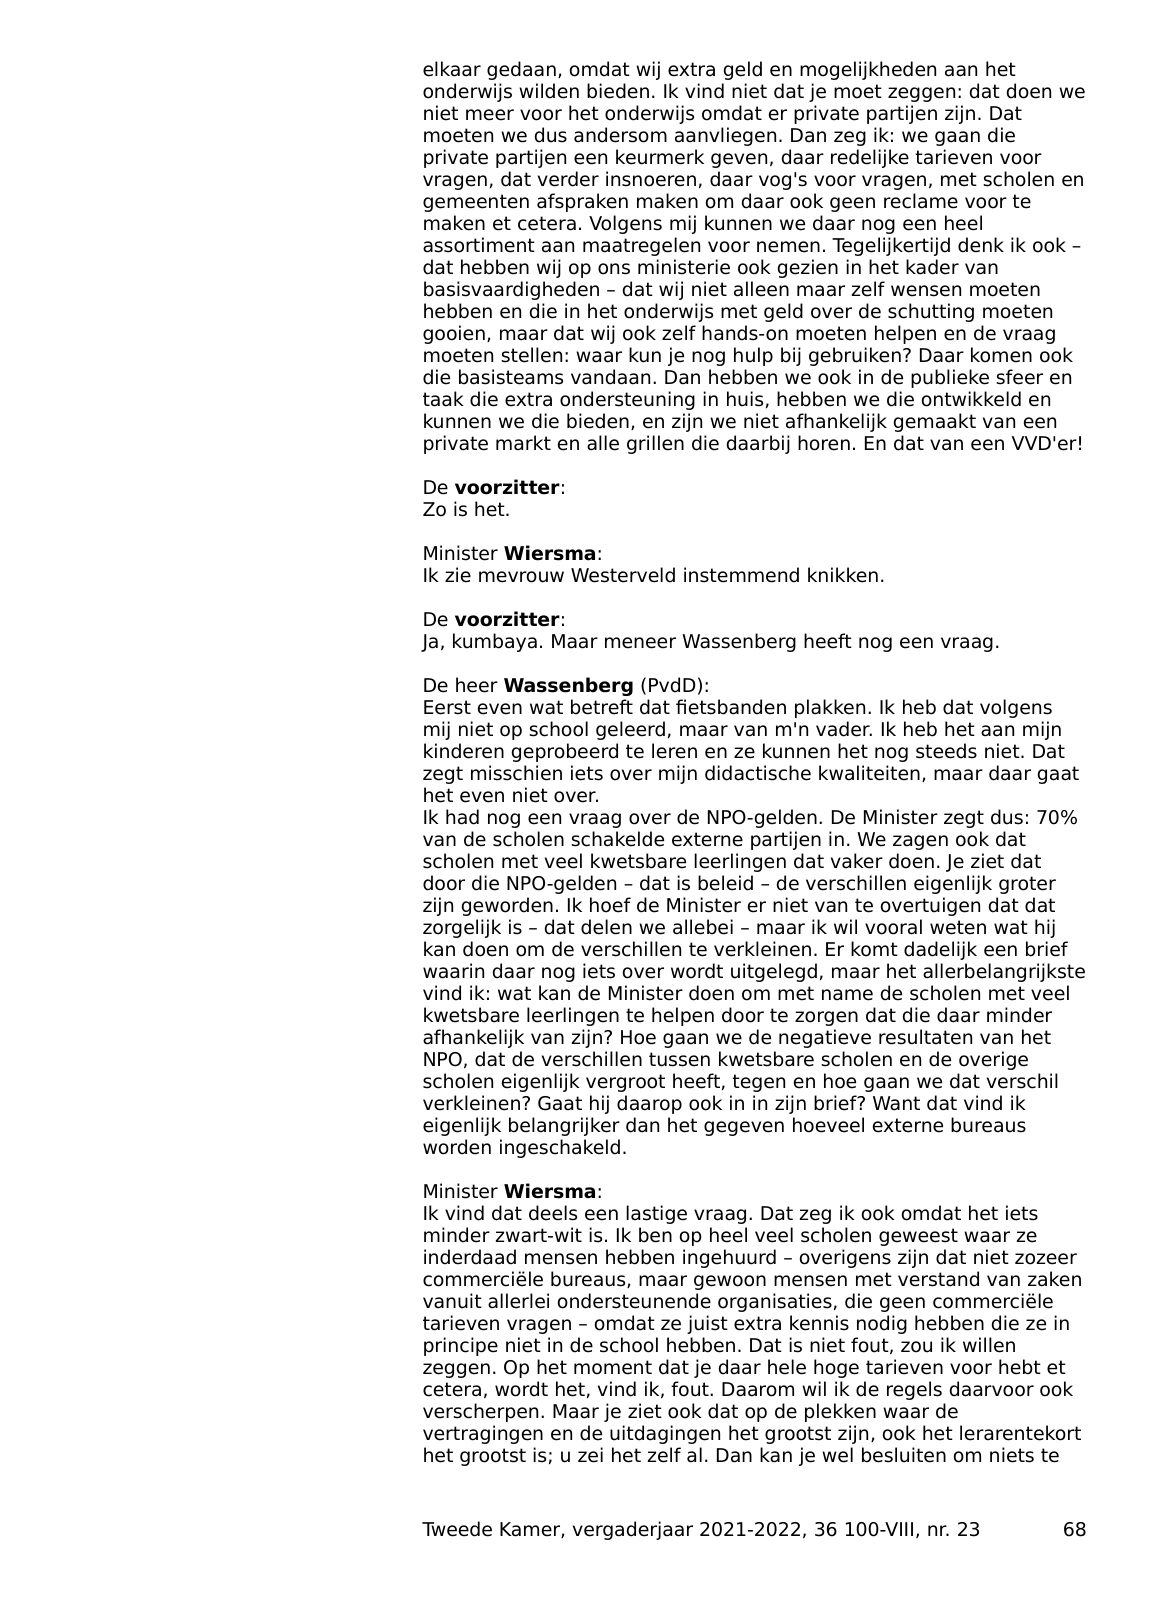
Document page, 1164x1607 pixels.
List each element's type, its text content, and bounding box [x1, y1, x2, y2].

text Minister Wiersma: [422, 1181, 1087, 1203]
text De voorzitter: [422, 609, 1087, 631]
text Ja, kumbaya. Maar meneer Wassenberg heeft nog een vraag. [422, 631, 1087, 653]
text Zo is het. [422, 499, 1087, 521]
text De voorzitter: [422, 477, 1087, 499]
text Eerst even wat betreft dat fietsbanden plakken. Ik heb dat volgens mij niet op school geleerd, maar van m'n vader. Ik heb het aan mijn kinderen geprobeerd te leren en ze kunnen het nog steeds niet. Dat zegt misschien iets over mijn didactische kwaliteiten, maar daar gaat het even niet over. [422, 697, 1087, 807]
text Ik had nog een vraag over de NPO-gelden. De Minister zegt dus: 70% van de scholen schakelde externe partijen in. We zagen ook dat scholen met veel kwetsbare leerlingen dat vaker doen. Je ziet dat door die NPO-gelden – dat is beleid – de verschillen eigenlijk groter zijn geworden. Ik hoef de Minister er niet van te overtuigen dat dat zorgelijk is – dat delen we allebei – maar ik wil vooral weten wat hij kan doen om de verschillen te verkleinen. Er komt dadelijk een brief waarin daar nog iets over wordt uitgelegd, maar het allerbelangrijkste vind ik: wat kan de Minister doen om met name de scholen met veel kwetsbare leerlingen te helpen door te zorgen dat die daar minder afhankelijk van zijn? Hoe gaan we de negatieve resultaten van het NPO, dat de verschillen tussen kwetsbare scholen en de overige scholen eigenlijk vergroot heeft, tegen en hoe gaan we dat verschil verkleinen? Gaat hij daarop ook in in zijn brief? Want dat vind ik eigenlijk belangrijker dan het gegeven hoeveel externe bureaus worden ingeschakeld. [422, 807, 1087, 1159]
text Ik vind dat deels een lastige vraag. Dat zeg ik ook omdat het iets minder zwart-wit is. Ik ben op heel veel scholen geweest waar ze inderdaad mensen hebben ingehuurd – overigens zijn dat niet zozeer commerciële bureaus, maar gewoon mensen met verstand van zaken vanuit allerlei ondersteunende organisaties, die geen commerciële tarieven vragen – omdat ze juist extra kennis nodig hebben die ze in principe niet in de school hebben. Dat is niet fout, zou ik willen zeggen. Op het moment dat je daar hele hoge tarieven voor hebt et cetera, wordt het, vind ik, fout. Daarom wil ik de regels daarvoor ook verscherpen. Maar je ziet ook dat op de plekken waar de vertragingen en de uitdagingen het grootst zijn, ook het lerarentekort het grootst is; u zei het zelf al. Dan kan je wel besluiten om niets te [422, 1203, 1087, 1467]
text De heer Wassenberg (PvdD): [422, 675, 1087, 697]
text elkaar gedaan, omdat wij extra geld en mogelijkheden aan het onderwijs wilden bieden. Ik vind niet dat je moet zeggen: dat doen we niet meer voor het onderwijs omdat er private partijen zijn. Dat moeten we dus andersom aanvliegen. Dan zeg ik: we gaan die private partijen een keurmerk geven, daar redelijke tarieven voor vragen, dat verder insnoeren, daar vog's voor vragen, met scholen en gemeenten afspraken maken om daar ook geen reclame voor te maken et cetera. Volgens mij kunnen we daar nog een heel assortiment aan maatregelen voor nemen. Tegelijkertijd denk ik ook – dat hebben wij op ons ministerie ook gezien in het kader van basisvaardigheden – dat wij niet alleen maar zelf wensen moeten hebben en die in het onderwijs met geld over de schutting moeten gooien, maar dat wij ook zelf hands-on moeten helpen en de vraag moeten stellen: waar kun je nog hulp bij gebruiken? Daar komen ook die basisteams vandaan. Dan hebben we ook in de publieke sfeer en taak die extra ondersteuning in huis, hebben we die ontwikkeld en kunnen we die bieden, en zijn we niet afhankelijk gemaakt van een private markt en alle grillen die daarbij horen. En dat van een VVD'er! [422, 59, 1087, 455]
text Minister Wiersma: [422, 543, 1087, 565]
text Ik zie mevrouw Westerveld instemmend knikken. [422, 565, 1087, 587]
